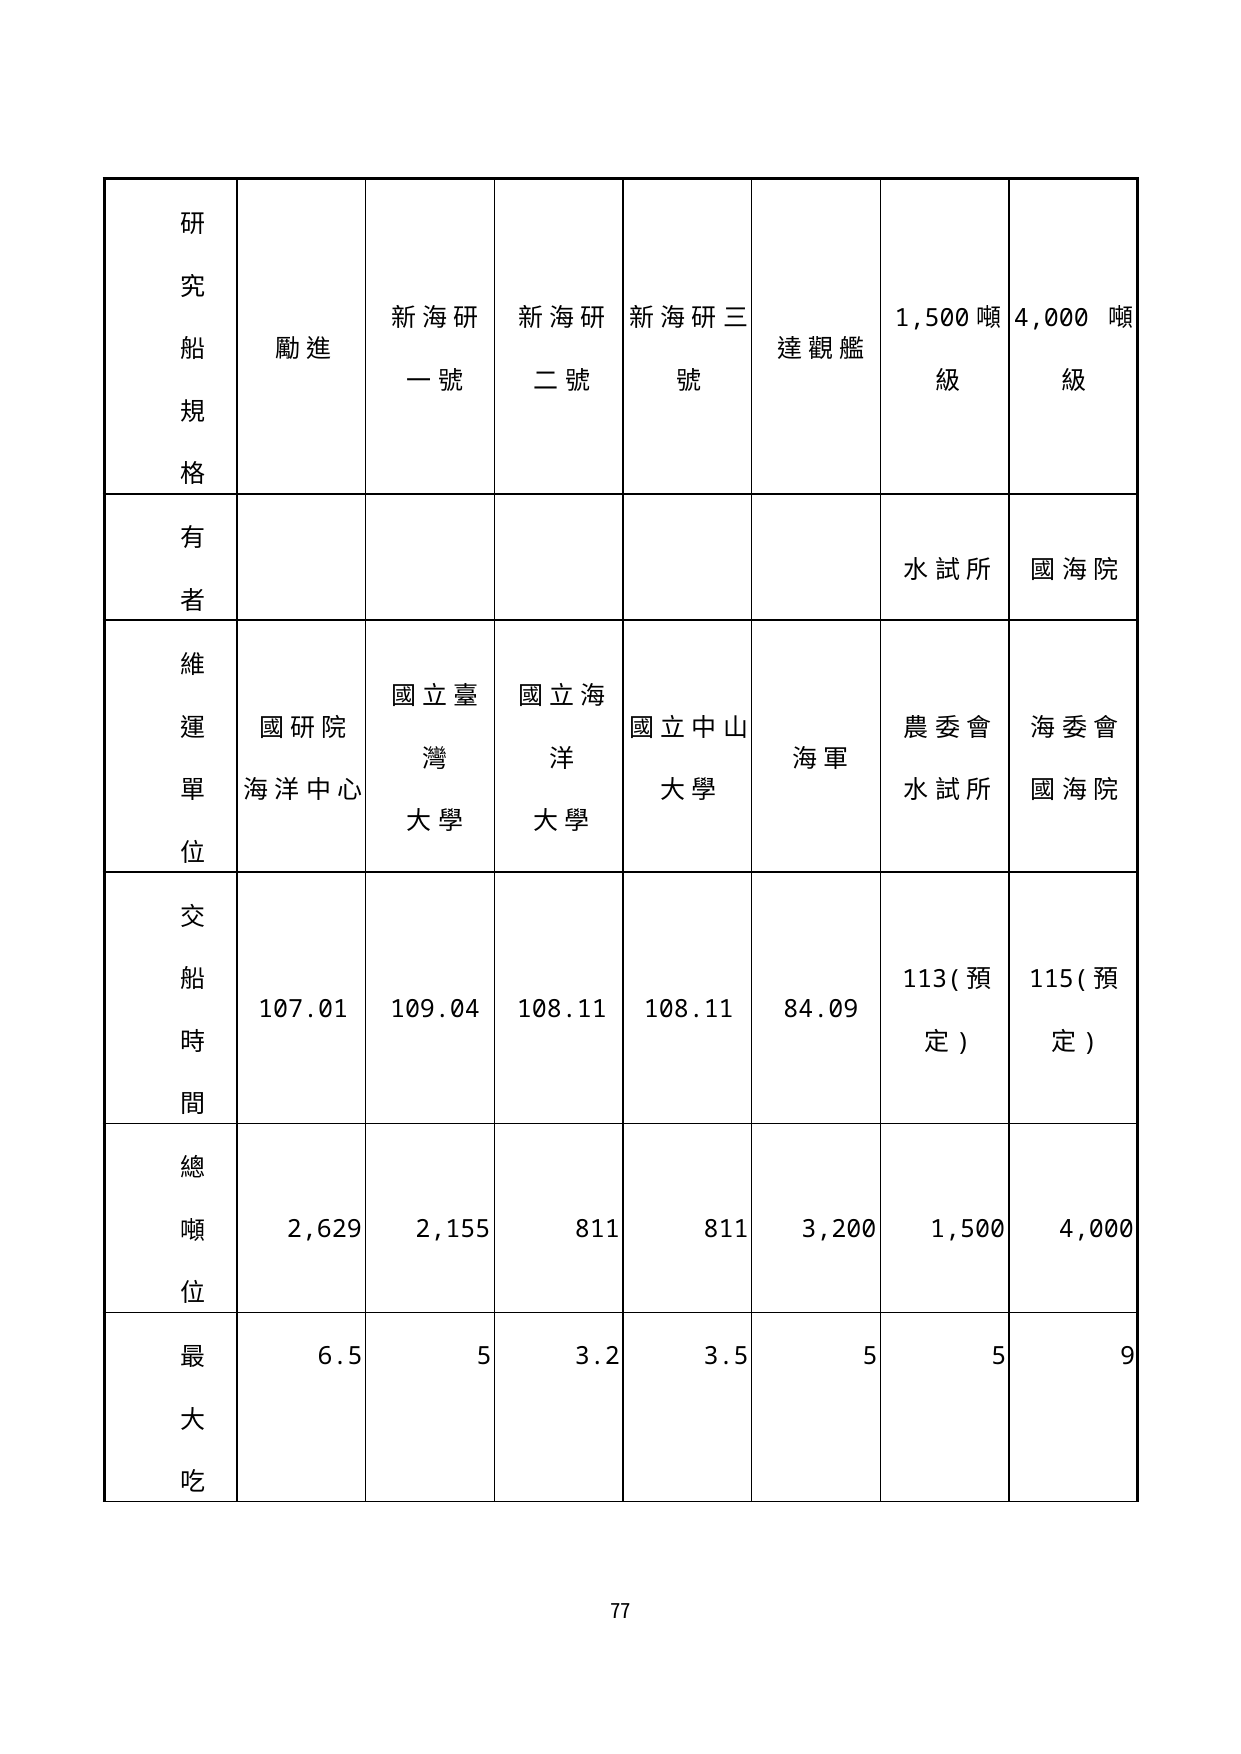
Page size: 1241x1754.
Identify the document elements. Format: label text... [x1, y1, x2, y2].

table_cell 5 [881, 1313, 1008, 1501]
table_cell 113(預定) [881, 873, 1008, 1122]
table_cell [366, 495, 494, 619]
table_header 新海研一號 [366, 180, 494, 493]
table_cell 交船時間 [106, 873, 236, 1122]
table_cell 4,000 [1010, 1124, 1136, 1312]
table_cell 5 [366, 1313, 494, 1501]
table_cell 3.5 [624, 1313, 751, 1501]
table_cell 2,629 [238, 1124, 365, 1312]
table_header 1,500噸級 [881, 180, 1008, 493]
table_cell [495, 495, 622, 619]
table_cell 2,155 [366, 1124, 494, 1312]
table_cell 總噸位 [106, 1124, 236, 1312]
table_cell 811 [624, 1124, 751, 1312]
table_cell 海軍 [752, 621, 880, 871]
table_header 勵進 [238, 180, 365, 493]
table_cell [624, 495, 751, 619]
table_cell 9 [1010, 1313, 1136, 1501]
table_cell 有者 [106, 495, 236, 619]
table_cell 84.09 [752, 873, 880, 1122]
table_cell 海委會 國海院 [1010, 621, 1136, 871]
table_cell 5 [752, 1313, 880, 1501]
table_cell 國立臺灣 大學 [366, 621, 494, 871]
table_header 達觀艦 [752, 180, 880, 493]
table_cell 6.5 [238, 1313, 365, 1501]
table_cell 109.04 [366, 873, 494, 1122]
table_cell 3.2 [495, 1313, 622, 1501]
table_cell 115(預定) [1010, 873, 1136, 1122]
table_header 研究船規格 [106, 180, 236, 493]
table_header 新海研二號 [495, 180, 622, 493]
table_cell 維運單位 [106, 621, 236, 871]
table_cell [752, 495, 880, 619]
table_cell 107.01 [238, 873, 365, 1122]
table_cell 國立海洋 大學 [495, 621, 622, 871]
table_cell 最大吃 [106, 1313, 236, 1501]
table_cell 水試所 [881, 495, 1008, 619]
table_cell 108.11 [624, 873, 751, 1122]
table_cell 1,500 [881, 1124, 1008, 1312]
table_header 新海研三號 [624, 180, 751, 493]
table_cell 農委會 水試所 [881, 621, 1008, 871]
table_cell 國研院 海洋中心 [238, 621, 365, 871]
table_cell 108.11 [495, 873, 622, 1122]
table_cell 3,200 [752, 1124, 880, 1312]
table_header 4,000 噸級 [1010, 180, 1136, 493]
table_cell 國立中山 大學 [624, 621, 751, 871]
table_cell 811 [495, 1124, 622, 1312]
table_cell 國海院 [1010, 495, 1136, 619]
table_cell [238, 495, 365, 619]
